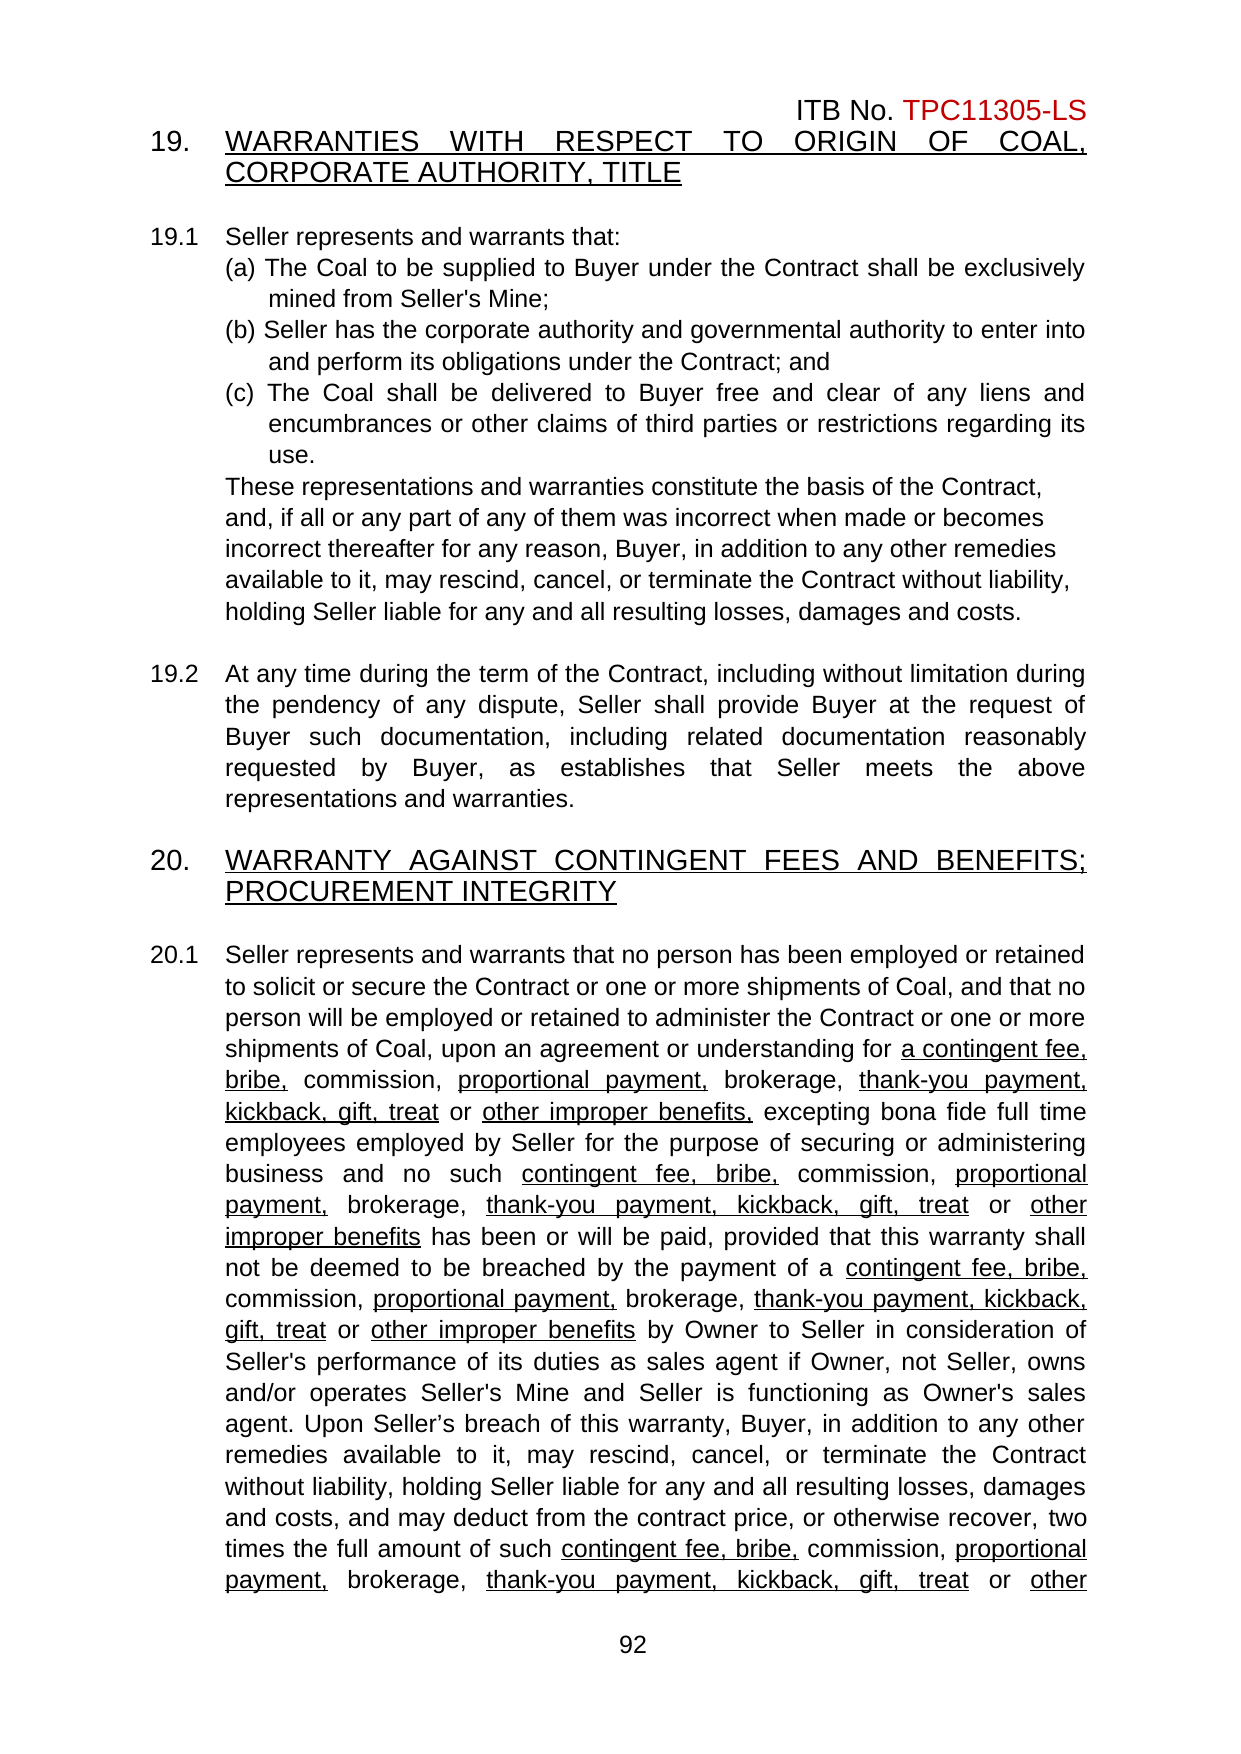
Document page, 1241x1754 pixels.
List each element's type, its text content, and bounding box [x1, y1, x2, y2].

text These representations and warranties constitute the basis of the Contract, and, if all or any part of any of them was incorrect when made or becomes incorrect thereafter for any reason, Buyer, in addition to any other remedies available to it, may rescind, cancel, or terminate the Contract without liability, holding Seller liable for any and all resulting losses, damages and costs. [225, 470, 1087, 626]
text 19.1 Seller represents and warrants that: [150, 220, 1087, 251]
text (c) The Coal shall be delivered to Buyer free and clear of any liens and encumbrances or other claims of third parties or restrictions regarding its use. [225, 376, 1087, 470]
text 20. WARRANTY AGAINST CONTINGENT FEES AND BENEFITS; PROCUREMENT INTEGRITY [150, 845, 1087, 907]
text (b) Seller has the corporate authority and governmental authority to enter into and perform its obligations under the Contract; and [225, 314, 1087, 376]
text 19. WARRANTIES WITH RESPECT TO ORIGIN OF COAL, CORPORATE AUTHORITY, TITLE [150, 126, 1087, 189]
text 20.1 Seller represents and warrants that no person has been employed or retained to solicit or secure the Contract or one or more shipments of Coal, and that no person will be employed or retained to administer the Contract or one or more shipments of Coal, upon an agreement or understanding for a contingent fee, bribe, commission, proportional payment, brokerage, thank-you payment, kickback, gift, treat or other improper benefits, excepting bona fide full time employees employed by Seller for the purpose of securing or administering business and no such contingent fee, bribe, commission, proportional payment, brokerage, thank-you payment, kickback, gift, treat or other improper benefits has been or will be paid, provided that this warranty shall not be deemed to be breached by the payment of a contingent fee, bribe, commission, proportional payment, brokerage, thank-you payment, kickback, gift, treat or other improper benefits by Owner to Seller in consideration of Seller's performance of its duties as sales agent if Owner, not Seller, owns and/or operates Seller's Mine and Seller is functioning as Owner's sales agent. Upon Seller’s breach of this warranty, Buyer, in addition to any other remedies available to it, may rescind, cancel, or terminate the Contract without liability, holding Seller liable for any and all resulting losses, damages and costs, and may deduct from the contract price, or otherwise recover, two times the full amount of such contingent fee, bribe, commission, proportional payment, brokerage, thank-you payment, kickback, gift, treat or other [150, 939, 1087, 1595]
text (a) The Coal to be supplied to Buyer under the Contract shall be exclusively mined from Seller's Mine; [225, 251, 1087, 314]
text 19.2 At any time during the term of the Contract, including without limitation during the pendency of any dispute, Seller shall provide Buyer at the request of Buyer such documentation, including related documentation reasonably requested by Buyer, as establishes that Seller meets the above representations and warranties. [150, 657, 1087, 814]
